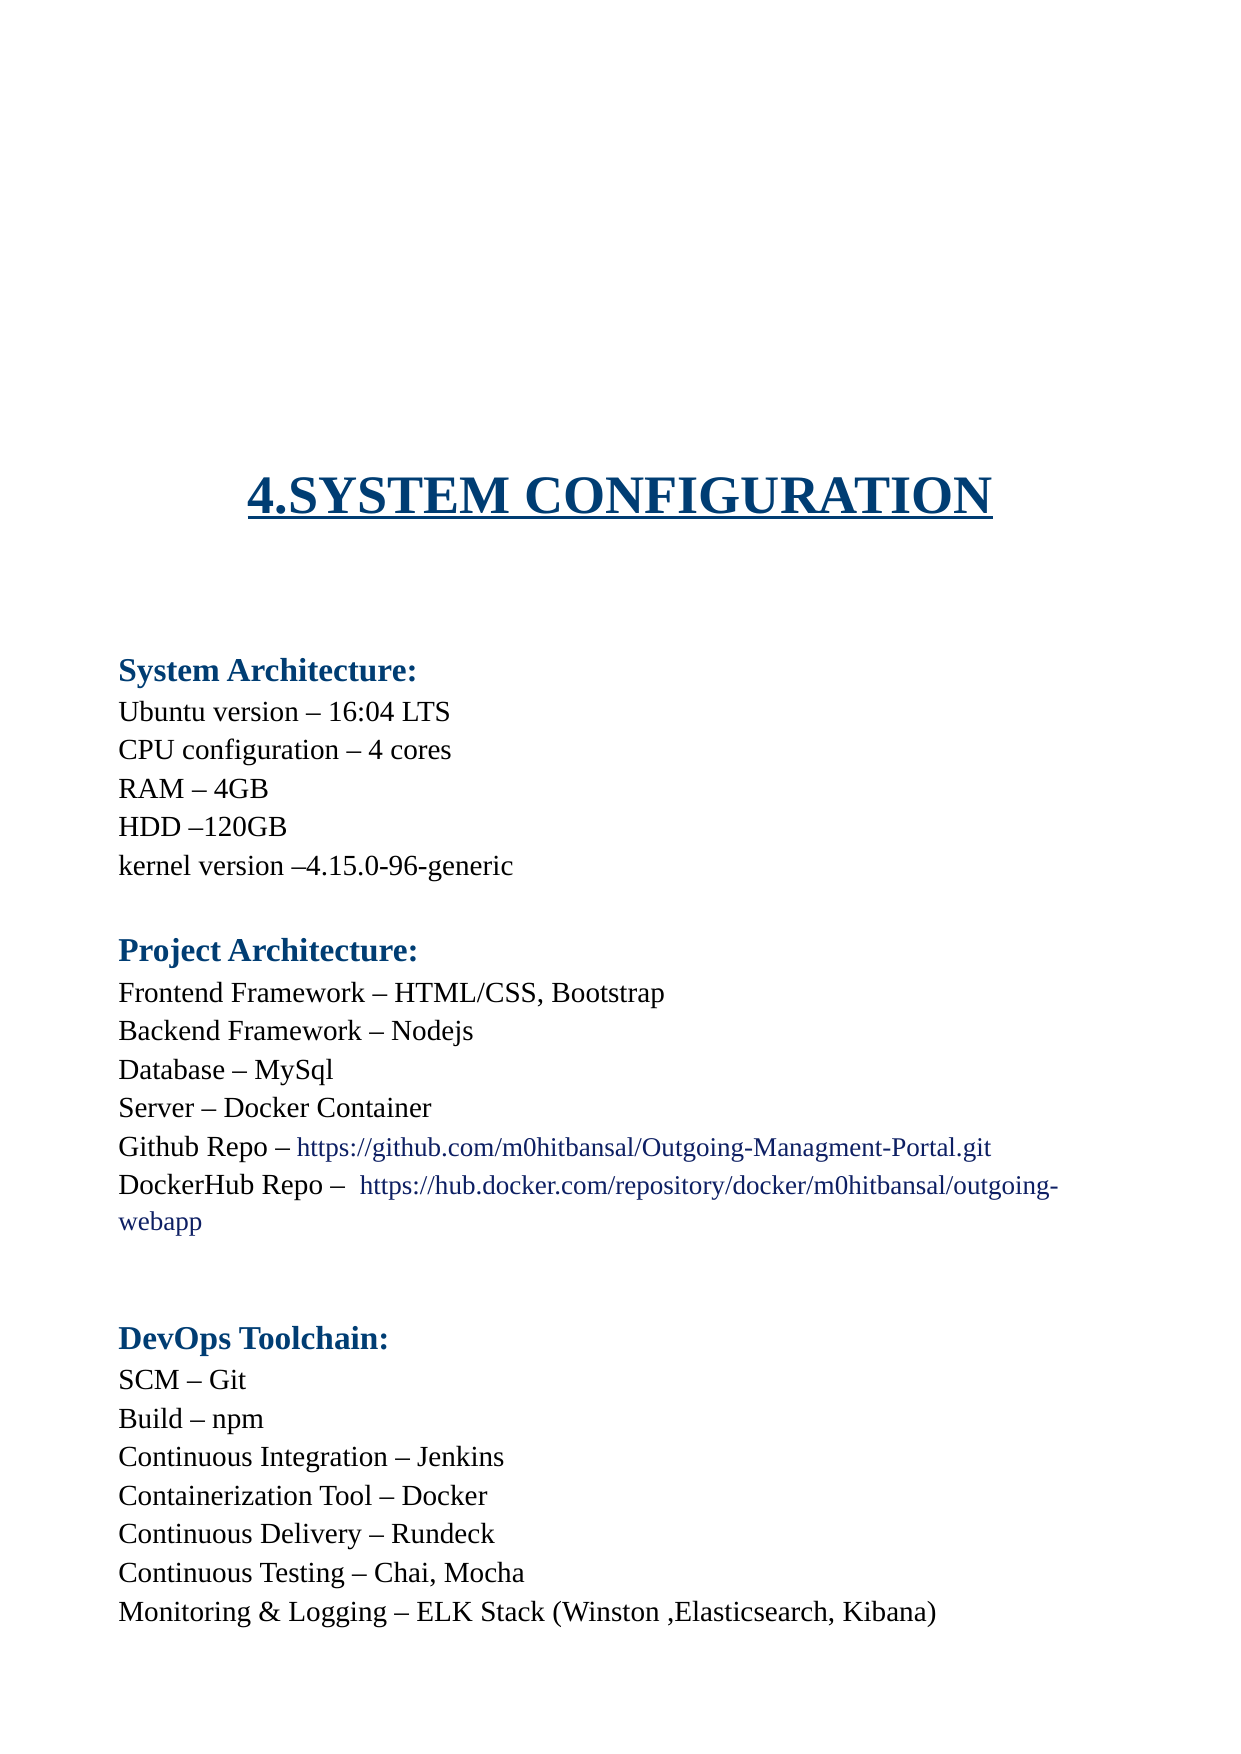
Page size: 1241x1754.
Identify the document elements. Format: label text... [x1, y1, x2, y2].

text Server – Docker Container [118, 1090, 1122, 1124]
text Backend Framework – Nodejs [118, 1013, 1122, 1047]
text Github Repo – https://github.com/m0hitbansal/Outgoing-Managment-Portal.git [118, 1129, 1122, 1162]
text CPU configuration – 4 cores [118, 732, 1122, 766]
text SCM – Git [118, 1362, 1122, 1396]
text RAM – 4GB [118, 771, 1122, 804]
text Monitoring & Logging – ELK Stack (Winston ,Elasticsearch, Kibana) [118, 1594, 1122, 1627]
text Continuous Testing – Chai, Mocha [118, 1555, 1122, 1589]
text 4.SYSTEM CONFIGURATION [118, 463, 1122, 525]
text Database – MySql [118, 1052, 1122, 1085]
text DockerHub Repo – https://hub.docker.com/repository/docker/m0hitbansal/outgoing-webapp [118, 1167, 1122, 1237]
text Containerization Tool – Docker [118, 1478, 1122, 1512]
text Frontend Framework – HTML/CSS, Bootstrap [118, 975, 1122, 1008]
text Ubuntu version – 16:04 LTS [118, 694, 1122, 727]
text System Architecture: [118, 650, 1122, 688]
text Continuous Integration – Jenkins [118, 1439, 1122, 1473]
text Build – npm [118, 1401, 1122, 1434]
text Continuous Delivery – Rundeck [118, 1517, 1122, 1550]
text Project Architecture: [118, 931, 1122, 969]
text DevOps Toolchain: [118, 1318, 1122, 1357]
text HDD –120GB [118, 809, 1122, 843]
text kernel version –4.15.0-96-generic [118, 848, 1122, 882]
